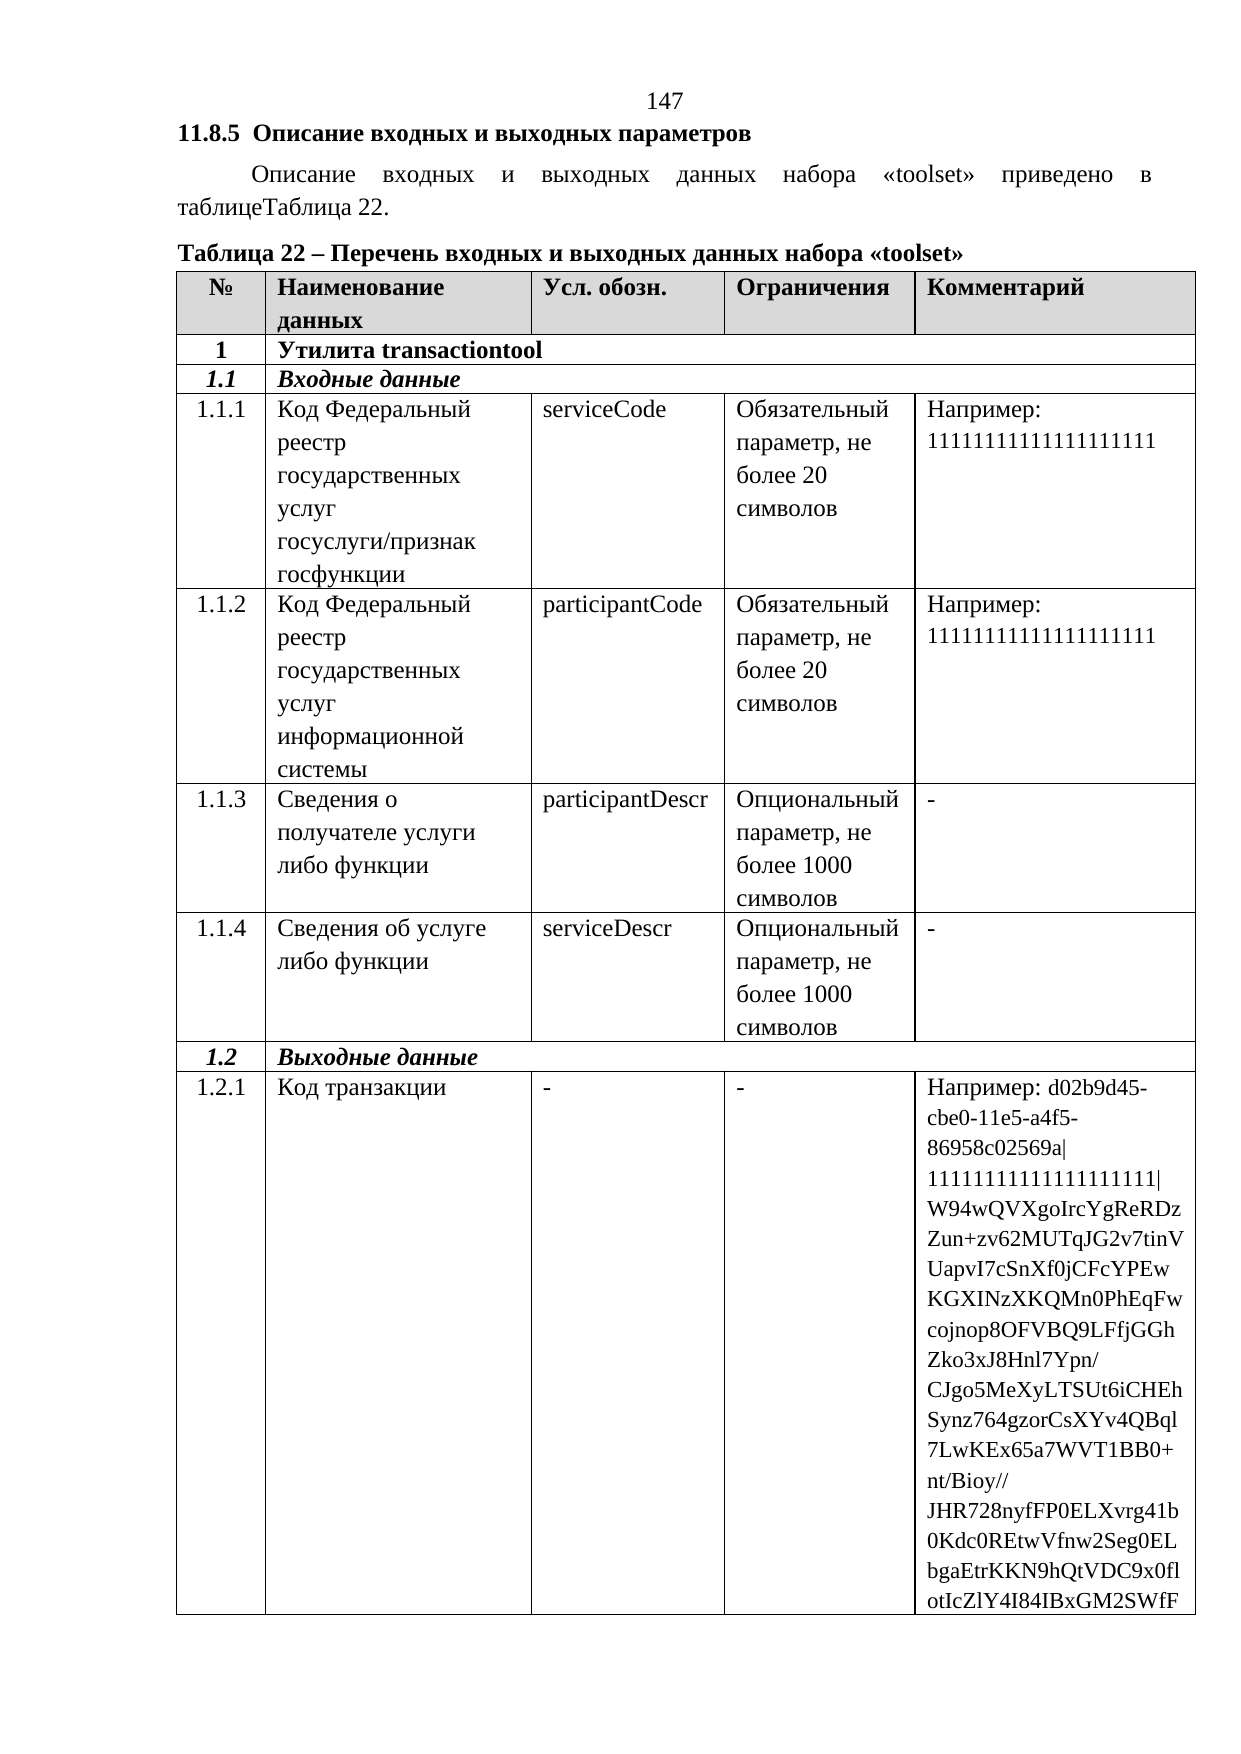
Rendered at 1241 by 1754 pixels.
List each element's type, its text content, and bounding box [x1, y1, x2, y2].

table_cell participantDescr [532, 784, 724, 912]
table_cell - [916, 913, 1195, 1041]
table_cell Обязательный параметр, не более 20 символов [725, 394, 914, 588]
table_cell Код Федеральный реестр государственных услуг информационной системы [266, 589, 531, 783]
table_cell - [725, 1072, 914, 1614]
table_cell Сведения об услуге либо функции [266, 913, 531, 1041]
table_cell Код Федеральный реестр государственных услуг госуслуги/признак госфункции [266, 394, 531, 588]
table_cell 1.1.2 [177, 589, 265, 783]
table_cell 1.2.1 [177, 1072, 265, 1614]
table_cell Опциональный параметр, не более 1000 символов [725, 784, 914, 912]
text Описание входных и выходных данных набора «toolset» приведено в таблицеТаблица 22. [177, 159, 1152, 221]
table_cell Например: d02b9d45-cbe0-11e5-a4f5-86958c02569a|11111111111111111111|W94wQVXgoIrcYgReRDzZun+zv62MUTqJG2v7tinVUapvI7cSnXf0jCFcYPEwKGXINzXKQMn0PhEqFwcojnop8OFVBQ9LFfjGGhZko3xJ8Hnl7Ypn/CJgo5MeXyLTSUt6iCHEhSynz764gzorCsXYv4QBql7LwKEx65a7WVT1BB0+nt/Bioy//JHR728nyfFP0ELXvrg41b0Kdc0REtwVfnw2Seg0ELbgaEtrKKN9hQtVDC9x0flotIcZlY4I84IBxGM2SWfF [916, 1072, 1195, 1614]
table_cell Например: 11111111111111111111 [916, 394, 1195, 588]
subtitle Описание входных и выходных параметров [177, 118, 1152, 147]
table_cell Код транзакции [266, 1072, 531, 1614]
table_cell 1.1.1 [177, 394, 265, 588]
table_cell Выходные данные [266, 1042, 1195, 1071]
text Таблица 22 – Перечень входных и выходных данных набора «toolset» [177, 238, 1152, 267]
table_cell 1.1.4 [177, 913, 265, 1041]
table_cell Входные данные [266, 365, 1195, 393]
table_cell Утилита transactiontool [266, 335, 1195, 363]
table_header № [177, 272, 265, 334]
table_cell participantCode [532, 589, 724, 783]
table_header Комментарий [916, 272, 1195, 334]
table_cell 1.1 [177, 365, 265, 393]
table_cell 1 [177, 335, 265, 363]
table_cell Например: 11111111111111111111 [916, 589, 1195, 783]
table_cell serviceDescr [532, 913, 724, 1041]
table_cell serviceCode [532, 394, 724, 588]
table_header Наименование данных [266, 272, 531, 334]
table_cell Обязательный параметр, не более 20 символов [725, 589, 914, 783]
table_cell - [916, 784, 1195, 912]
table_header Усл. обозн. [532, 272, 724, 334]
table_cell 1.2 [177, 1042, 265, 1071]
table_cell - [532, 1072, 724, 1614]
table_cell Сведения о получателе услуги либо функции [266, 784, 531, 912]
table_cell Опциональный параметр, не более 1000 символов [725, 913, 914, 1041]
table_header Ограничения [725, 272, 914, 334]
table_cell 1.1.3 [177, 784, 265, 912]
